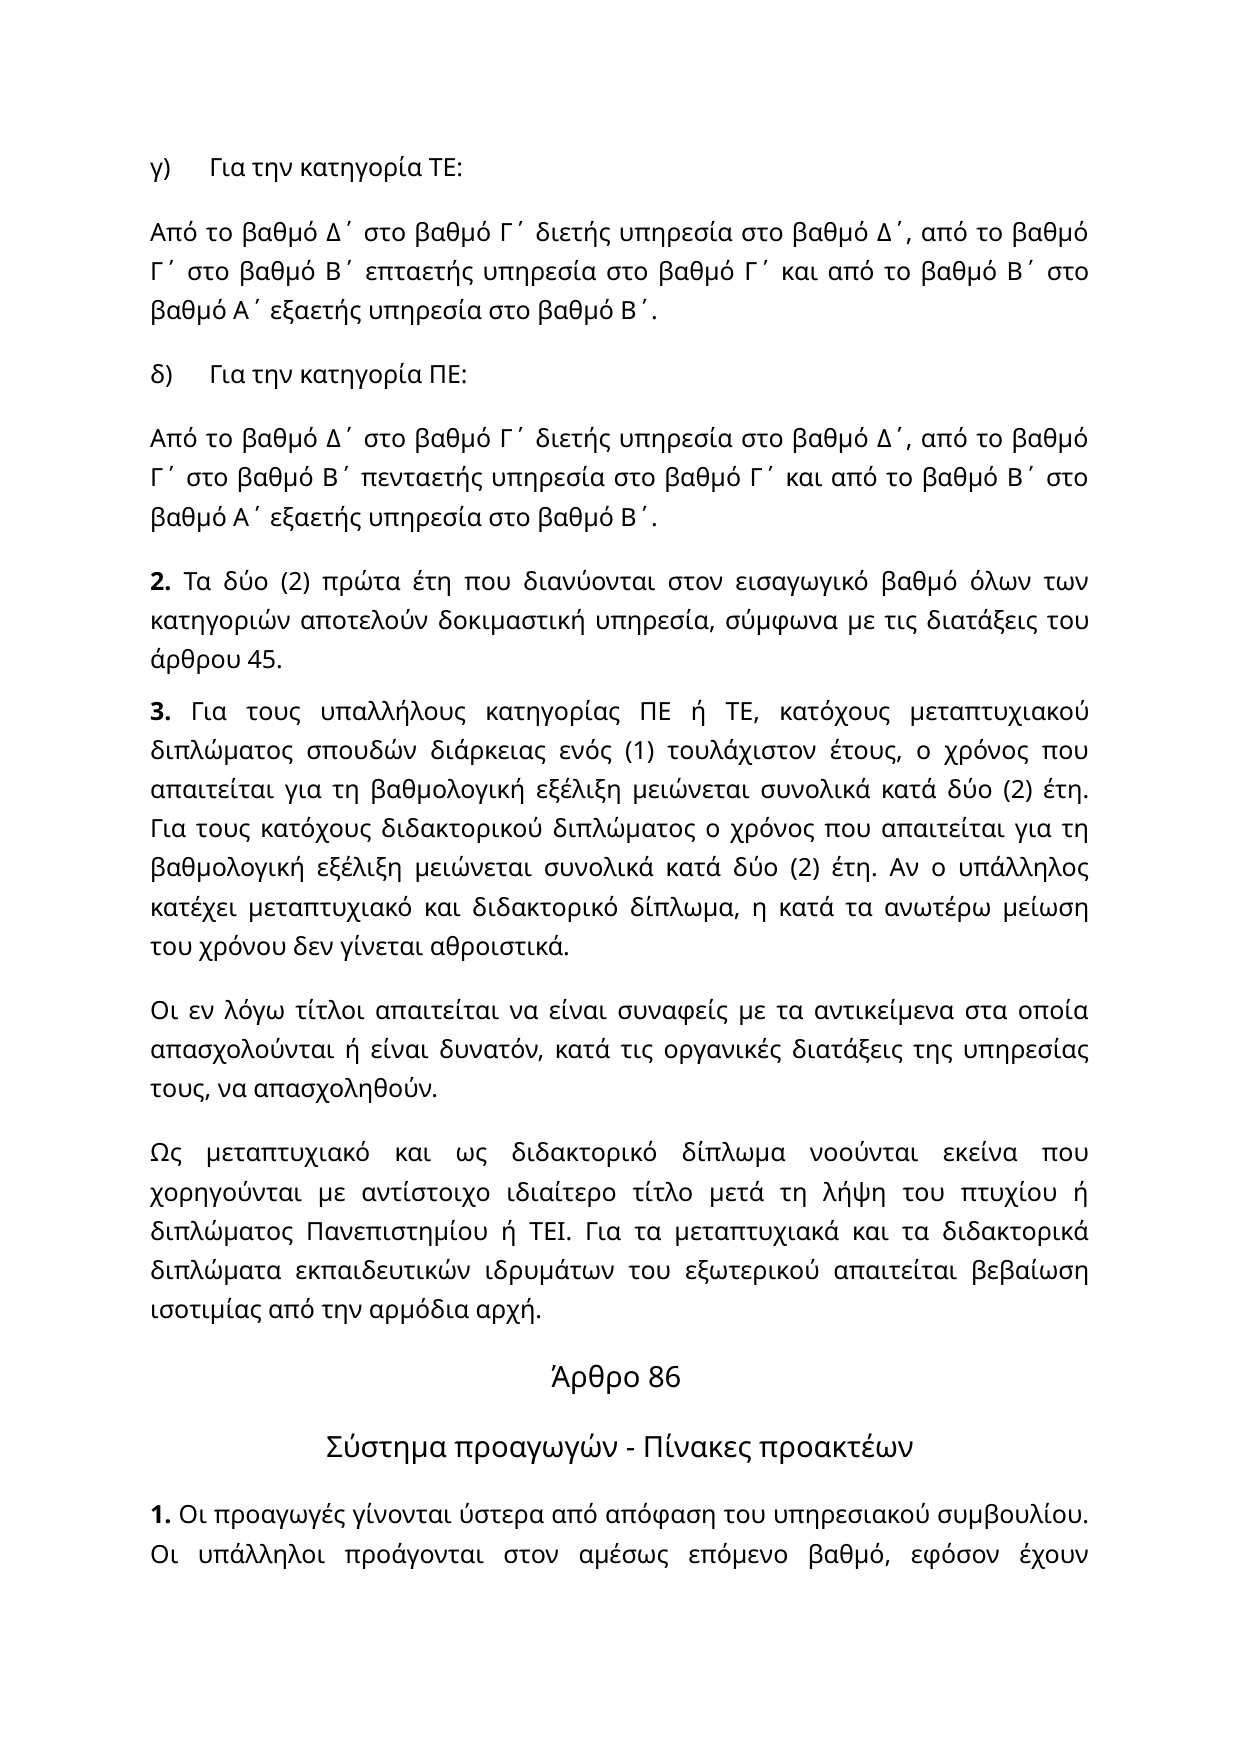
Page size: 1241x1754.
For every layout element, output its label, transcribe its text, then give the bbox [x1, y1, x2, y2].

subtitle Άρθρο 86 [150, 1356, 1090, 1396]
list γ) Για την κατηγορία ΤΕ: [150, 150, 1090, 184]
text Οι εν λόγω τίτλοι απαιτείται να είναι συναφείς με τα αντικείμενα στα οποία απασχολούνται ή είναι δυνατόν, κατά τις οργανικές διατάξεις της υπηρεσίας τους, να απασχοληθούν. [150, 992, 1090, 1105]
text 2. Τα δύο (2) πρώτα έτη που διανύονται στον εισαγωγικό βαθμό όλων των κατηγοριών αποτελούν δοκιμαστική υπηρεσία, σύμφωνα με τις διατάξεις του άρθρου 45. [150, 563, 1090, 676]
text 3. Για τους υπαλλήλους κατηγορίας ΠΕ ή ΤΕ, κατόχους μεταπτυχιακού διπλώματος σπουδών διάρκειας ενός (1) τουλάχιστον έτους, ο χρόνος που απαιτείται για τη βαθμολογική εξέλιξη μειώνεται συνολικά κατά δύο (2) έτη. Για τους κατόχους διδακτορικού διπλώματος ο χρόνος που απαιτείται για τη βαθμολογική εξέλιξη μειώνεται συνολικά κατά δύο (2) έτη. Αν ο υπάλληλος κατέχει μεταπτυχιακό και διδακτορικό δίπλωμα, η κατά τα ανωτέρω μείωση του χρόνου δεν γίνεται αθροιστικά. [150, 693, 1090, 962]
list δ) Για την κατηγορία ΠΕ: [150, 357, 1090, 391]
text Ως μεταπτυχιακό και ως διδακτορικό δίπλωμα νοούνται εκείνα που χορηγούνται με αντίστοιχο ιδιαίτερο τίτλο μετά τη λήψη του πτυχίου ή διπλώματος Πανεπιστημίου ή ΤΕΙ. Για τα μεταπτυχιακά και τα διδακτορικά διπλώματα εκπαιδευτικών ιδρυμάτων του εξωτερικού απαιτείται βεβαίωση ισοτιμίας από την αρμόδια αρχή. [150, 1135, 1090, 1326]
subtitle Σύστημα προαγωγών - Πίνακες προακτέων [150, 1426, 1090, 1466]
text 1. Οι προαγωγές γίνονται ύστερα από απόφαση του υπηρεσιακού συμβουλίου. Οι υπάλληλοι προάγονται στον αμέσως επόμενο βαθμό, εφόσον έχουν [150, 1497, 1090, 1570]
text Από το βαθμό Δ΄ στο βαθμό Γ΄ διετής υπηρεσία στο βαθμό Δ΄, από το βαθμό Γ΄ στο βαθμό Β΄ πενταετής υπηρεσία στο βαθμό Γ΄ και από το βαθμό Β΄ στο βαθμό Α΄ εξαετής υπηρεσία στο βαθμό Β΄. [150, 421, 1090, 533]
text Από το βαθμό Δ΄ στο βαθμό Γ΄ διετής υπηρεσία στο βαθμό Δ΄, από το βαθμό Γ΄ στο βαθμό Β΄ επταετής υπηρεσία στο βαθμό Γ΄ και από το βαθμό Β΄ στο βαθμό Α΄ εξαετής υπηρεσία στο βαθμό Β΄. [150, 214, 1090, 327]
